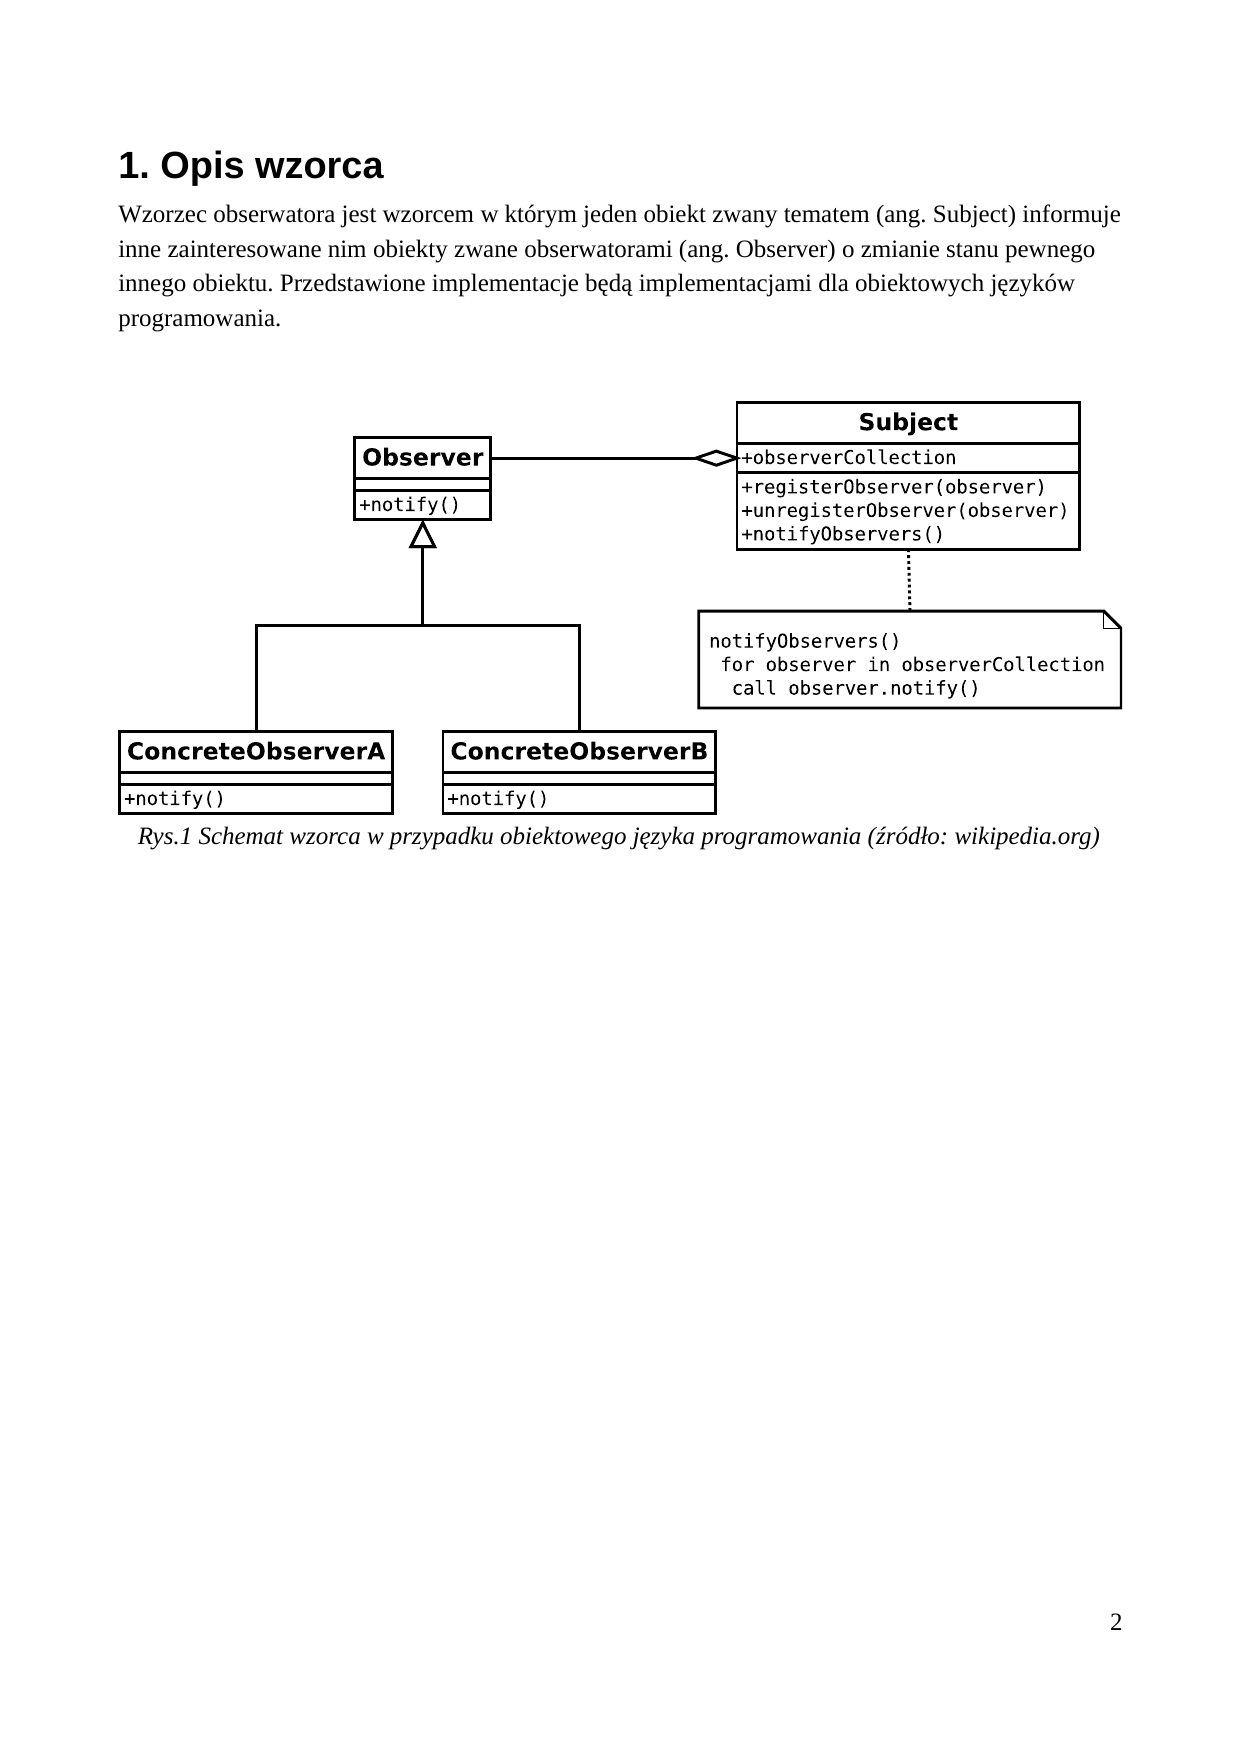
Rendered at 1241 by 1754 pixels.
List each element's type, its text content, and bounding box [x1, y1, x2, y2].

text Wzorzec obserwatora jest wzorcem w którym jeden obiekt zwany tematem (ang. Subject) informuje inne zainteresowane nim obiekty zwane obserwatorami (ang. Observer) o zmianie stanu pewnego innego obiektu. Przedstawione implementacje będą implementacjami dla obiektowych języków programowania. [118, 199, 1122, 331]
text Rys.1 Schemat wzorca w przypadku obiektowego języka programowania (źródło: wikipedia.org) [118, 816, 1122, 850]
subtitle 1. Opis wzorca [118, 143, 1122, 187]
